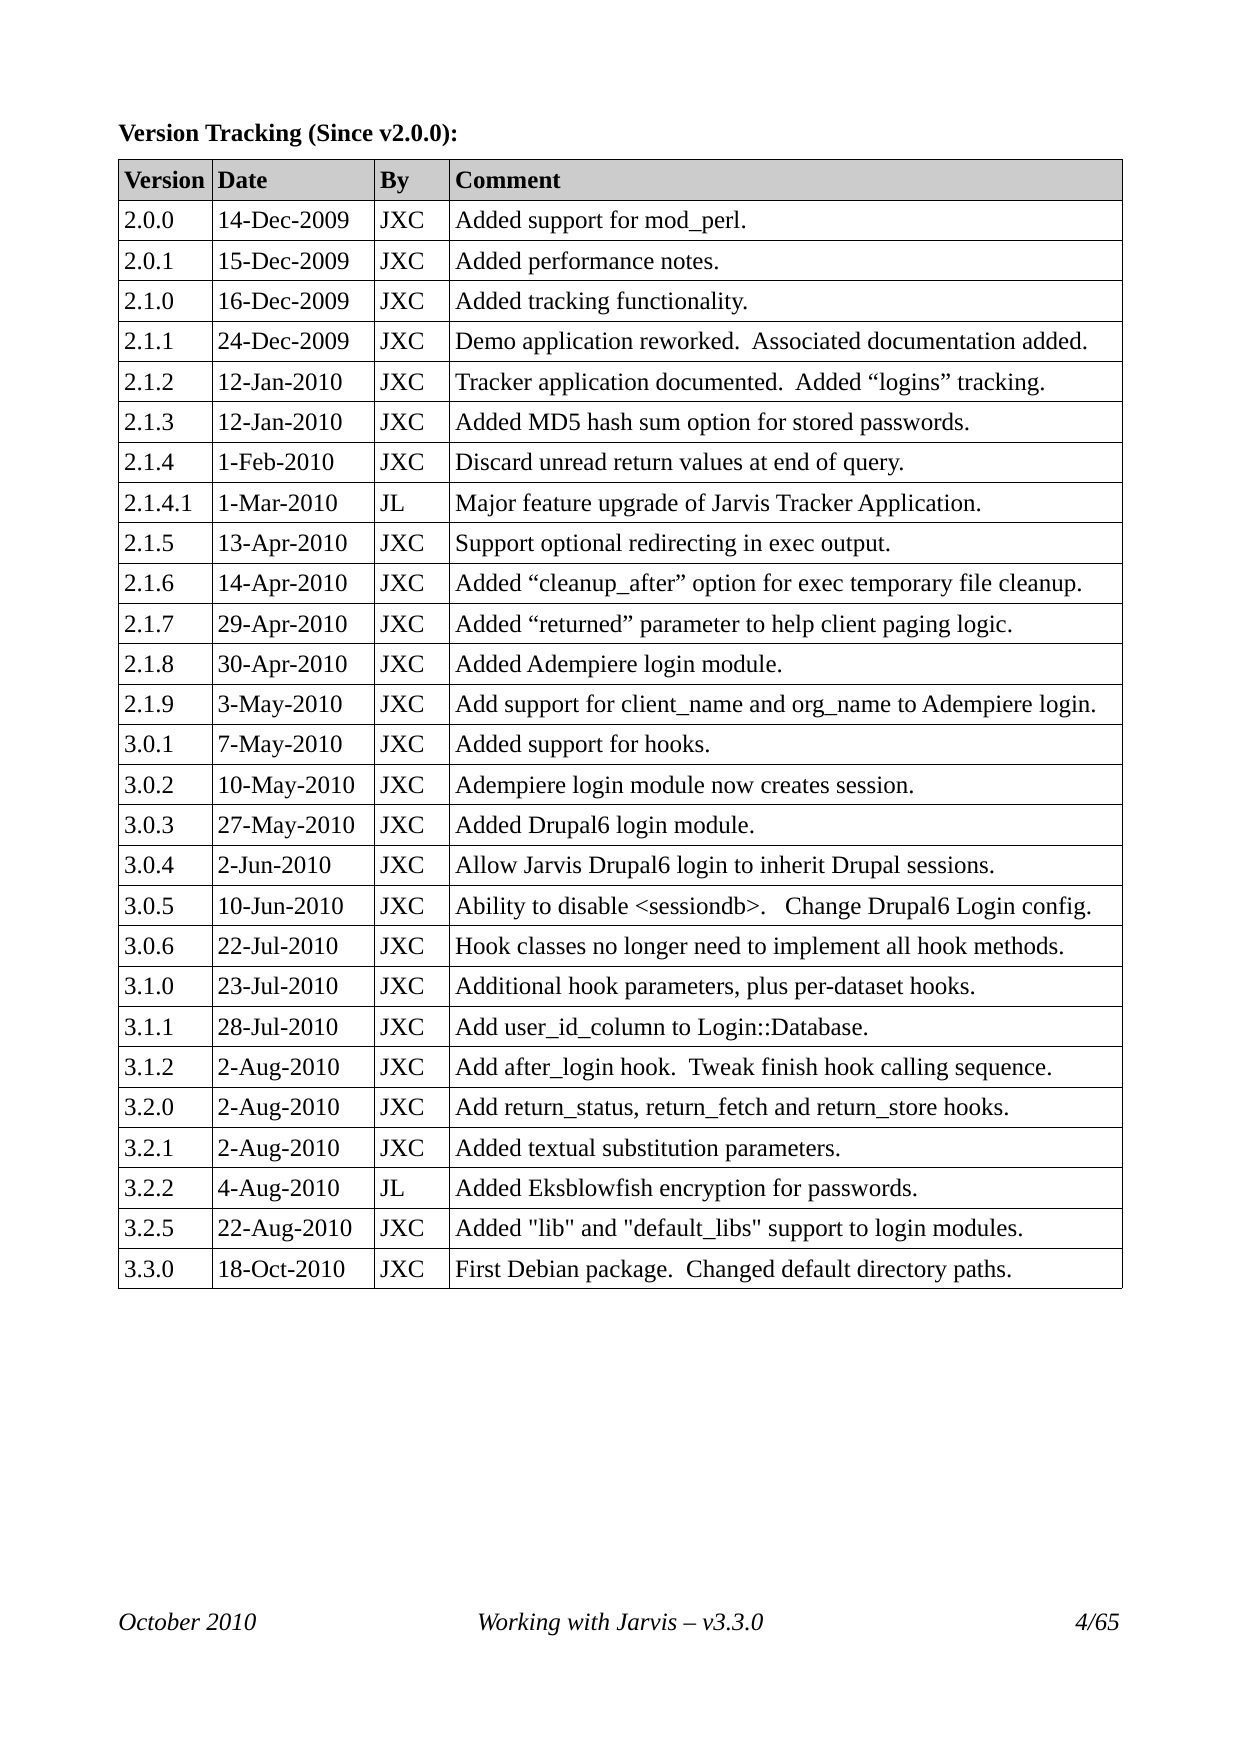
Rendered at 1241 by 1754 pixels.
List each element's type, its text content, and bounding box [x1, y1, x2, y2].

table_cell Added Drupal6 login module. [450, 805, 1122, 845]
table_cell Added performance notes. [450, 241, 1122, 280]
table_cell 2.1.2 [119, 362, 212, 401]
table_header By [375, 160, 449, 200]
table_cell 2.1.5 [119, 523, 212, 562]
table_cell 2-Jun-2010 [213, 846, 374, 885]
table_cell JXC [375, 241, 449, 280]
table_cell 2.1.3 [119, 402, 212, 442]
table_cell 14-Apr-2010 [213, 564, 374, 603]
table_cell Allow Jarvis Drupal6 login to inherit Drupal sessions. [450, 846, 1122, 885]
table_cell 3.3.0 [119, 1249, 212, 1288]
table_header Date [213, 160, 374, 200]
table_cell 2.1.0 [119, 281, 212, 321]
table_cell 3.0.2 [119, 765, 212, 804]
table_cell Added “returned” parameter to help client paging logic. [450, 604, 1122, 643]
table_cell JXC [375, 604, 449, 643]
table_cell 4-Aug-2010 [213, 1168, 374, 1207]
table_cell 10-May-2010 [213, 765, 374, 804]
table_cell JXC [375, 1249, 449, 1288]
table_cell JXC [375, 926, 449, 966]
table_cell Added textual substitution parameters. [450, 1128, 1122, 1167]
table_cell JXC [375, 1088, 449, 1127]
table_cell 3.2.1 [119, 1128, 212, 1167]
table_cell 16-Dec-2009 [213, 281, 374, 321]
table_cell 3.0.4 [119, 846, 212, 885]
table_cell 3.1.0 [119, 967, 212, 1006]
table_cell 2.0.1 [119, 241, 212, 280]
table_cell 29-Apr-2010 [213, 604, 374, 643]
table_cell 24-Dec-2009 [213, 322, 374, 361]
table_cell 23-Jul-2010 [213, 967, 374, 1006]
table_cell 3.2.5 [119, 1209, 212, 1248]
table_cell JXC [375, 402, 449, 442]
table_cell JXC [375, 685, 449, 724]
table_cell 13-Apr-2010 [213, 523, 374, 562]
table_cell Add after_login hook. Tweak finish hook calling sequence. [450, 1047, 1122, 1087]
table_cell 30-Apr-2010 [213, 644, 374, 683]
table_cell Hook classes no longer need to implement all hook methods. [450, 926, 1122, 966]
table_header Version [119, 160, 212, 200]
text Version Tracking (Since v2.0.0): [118, 118, 1122, 147]
table_cell 3.0.5 [119, 886, 212, 925]
table_cell 2-Aug-2010 [213, 1088, 374, 1127]
table_cell JL [375, 483, 449, 522]
table_cell JXC [375, 967, 449, 1006]
table_cell JXC [375, 1047, 449, 1087]
table_cell JXC [375, 201, 449, 240]
table_cell 22-Jul-2010 [213, 926, 374, 966]
table_cell JXC [375, 765, 449, 804]
table_cell JXC [375, 886, 449, 925]
table_cell JXC [375, 362, 449, 401]
table_cell 3-May-2010 [213, 685, 374, 724]
table_cell Added "lib" and "default_libs" support to login modules. [450, 1209, 1122, 1248]
table_cell Added tracking functionality. [450, 281, 1122, 321]
table_cell JXC [375, 523, 449, 562]
table_cell 3.2.0 [119, 1088, 212, 1127]
table_cell 3.2.2 [119, 1168, 212, 1207]
table_cell Adempiere login module now creates session. [450, 765, 1122, 804]
table_cell 2.1.7 [119, 604, 212, 643]
table_cell Added MD5 hash sum option for stored passwords. [450, 402, 1122, 442]
table_cell 2.1.4 [119, 443, 212, 482]
table_cell JXC [375, 644, 449, 683]
table_cell 3.0.1 [119, 725, 212, 764]
table_cell 3.0.6 [119, 926, 212, 966]
table_cell 22-Aug-2010 [213, 1209, 374, 1248]
table_cell JXC [375, 1128, 449, 1167]
table_cell JXC [375, 805, 449, 845]
table_cell 10-Jun-2010 [213, 886, 374, 925]
table_cell 1-Mar-2010 [213, 483, 374, 522]
table_cell Support optional redirecting in exec output. [450, 523, 1122, 562]
table_cell 28-Jul-2010 [213, 1007, 374, 1046]
table_cell 15-Dec-2009 [213, 241, 374, 280]
table_cell Ability to disable <sessiondb>. Change Drupal6 Login config. [450, 886, 1122, 925]
table_cell 2.1.8 [119, 644, 212, 683]
table_cell 12-Jan-2010 [213, 402, 374, 442]
table_cell JXC [375, 1209, 449, 1248]
table_cell Added support for mod_perl. [450, 201, 1122, 240]
table_cell JXC [375, 725, 449, 764]
table_cell 2.1.4.1 [119, 483, 212, 522]
table_cell Discard unread return values at end of query. [450, 443, 1122, 482]
table_cell JXC [375, 846, 449, 885]
table_cell 3.1.2 [119, 1047, 212, 1087]
table_cell JXC [375, 564, 449, 603]
table_cell 1-Feb-2010 [213, 443, 374, 482]
table_cell Demo application reworked. Associated documentation added. [450, 322, 1122, 361]
table_cell 14-Dec-2009 [213, 201, 374, 240]
table_cell JXC [375, 1007, 449, 1046]
table_cell 2-Aug-2010 [213, 1128, 374, 1167]
table_cell JL [375, 1168, 449, 1207]
table_cell 3.1.1 [119, 1007, 212, 1046]
table_cell Additional hook parameters, plus per-dataset hooks. [450, 967, 1122, 1006]
table_cell 2-Aug-2010 [213, 1047, 374, 1087]
table_cell Added “cleanup_after” option for exec temporary file cleanup. [450, 564, 1122, 603]
table_cell 2.1.1 [119, 322, 212, 361]
table_cell 18-Oct-2010 [213, 1249, 374, 1288]
table_cell Added Eksblowfish encryption for passwords. [450, 1168, 1122, 1207]
table_cell 2.1.9 [119, 685, 212, 724]
table_cell 12-Jan-2010 [213, 362, 374, 401]
table_cell Add user_id_column to Login::Database. [450, 1007, 1122, 1046]
table_cell Add support for client_name and org_name to Adempiere login. [450, 685, 1122, 724]
table_cell JXC [375, 281, 449, 321]
table_cell Tracker application documented. Added “logins” tracking. [450, 362, 1122, 401]
table_cell Added Adempiere login module. [450, 644, 1122, 683]
table_cell 7-May-2010 [213, 725, 374, 764]
table_header Comment [450, 160, 1122, 200]
table_cell 2.0.0 [119, 201, 212, 240]
table_cell JXC [375, 322, 449, 361]
table_cell 3.0.3 [119, 805, 212, 845]
table_cell JXC [375, 443, 449, 482]
table_cell Add return_status, return_fetch and return_store hooks. [450, 1088, 1122, 1127]
table_cell Added support for hooks. [450, 725, 1122, 764]
table_cell 27-May-2010 [213, 805, 374, 845]
table_cell First Debian package. Changed default directory paths. [450, 1249, 1122, 1288]
table_cell Major feature upgrade of Jarvis Tracker Application. [450, 483, 1122, 522]
table_cell 2.1.6 [119, 564, 212, 603]
